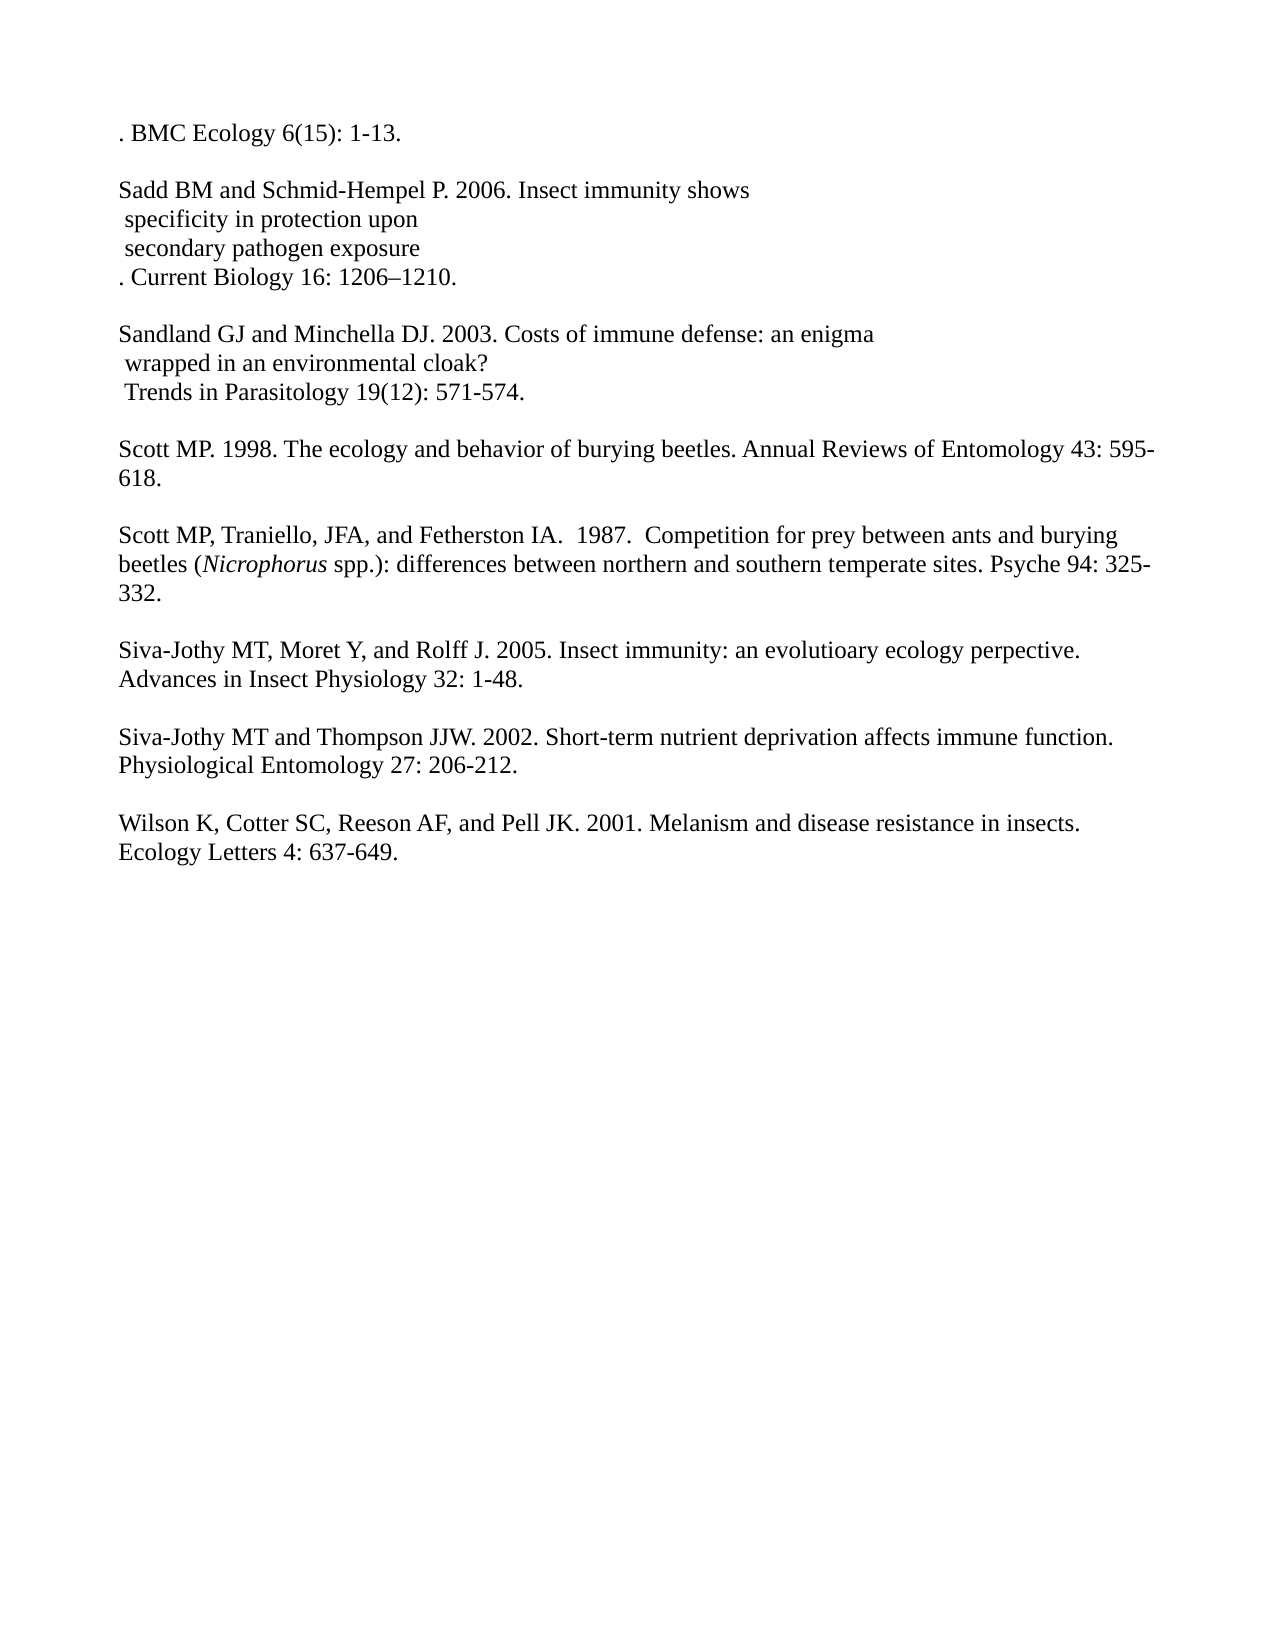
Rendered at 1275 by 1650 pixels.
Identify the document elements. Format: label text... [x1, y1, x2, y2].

text Sandland GJ and Minchella DJ. 2003. Costs of immune defense: an enigma [118, 319, 1157, 348]
text Scott MP. 1998. The ecology and behavior of burying beetles. Annual Reviews of Entomology 43: 595-618. [118, 434, 1157, 492]
text Trends in Parasitology 19(12): 571-574. [118, 377, 1157, 406]
text . Current Biology 16: 1206–1210. [118, 262, 1157, 291]
text Siva-Jothy MT and Thompson JJW. 2002. Short-term nutrient deprivation affects immune function. Physiological Entomology 27: 206-212. [118, 722, 1157, 779]
text Wilson K, Cotter SC, Reeson AF, and Pell JK. 2001. Melanism and disease resistance in insects. Ecology Letters 4: 637-649. [118, 808, 1157, 866]
text secondary pathogen exposure [118, 233, 1157, 262]
text wrapped in an environmental cloak? [118, 348, 1157, 377]
text . BMC Ecology 6(15): 1-13. [118, 118, 1157, 147]
text Siva-Jothy MT, Moret Y, and Rolff J. 2005. Insect immunity: an evolutioary ecology perpective. Advances in Insect Physiology 32: 1-48. [118, 636, 1157, 693]
text Scott MP, Traniello, JFA, and Fetherston IA. 1987. Competition for prey between ants and burying beetles (Nicrophorus spp.): differences between northern and southern temperate sites. Psyche 94: 325-332. [118, 521, 1157, 607]
text Sadd BM and Schmid-Hempel P. 2006. Insect immunity shows [118, 176, 1157, 204]
text specificity in protection upon [118, 204, 1157, 233]
